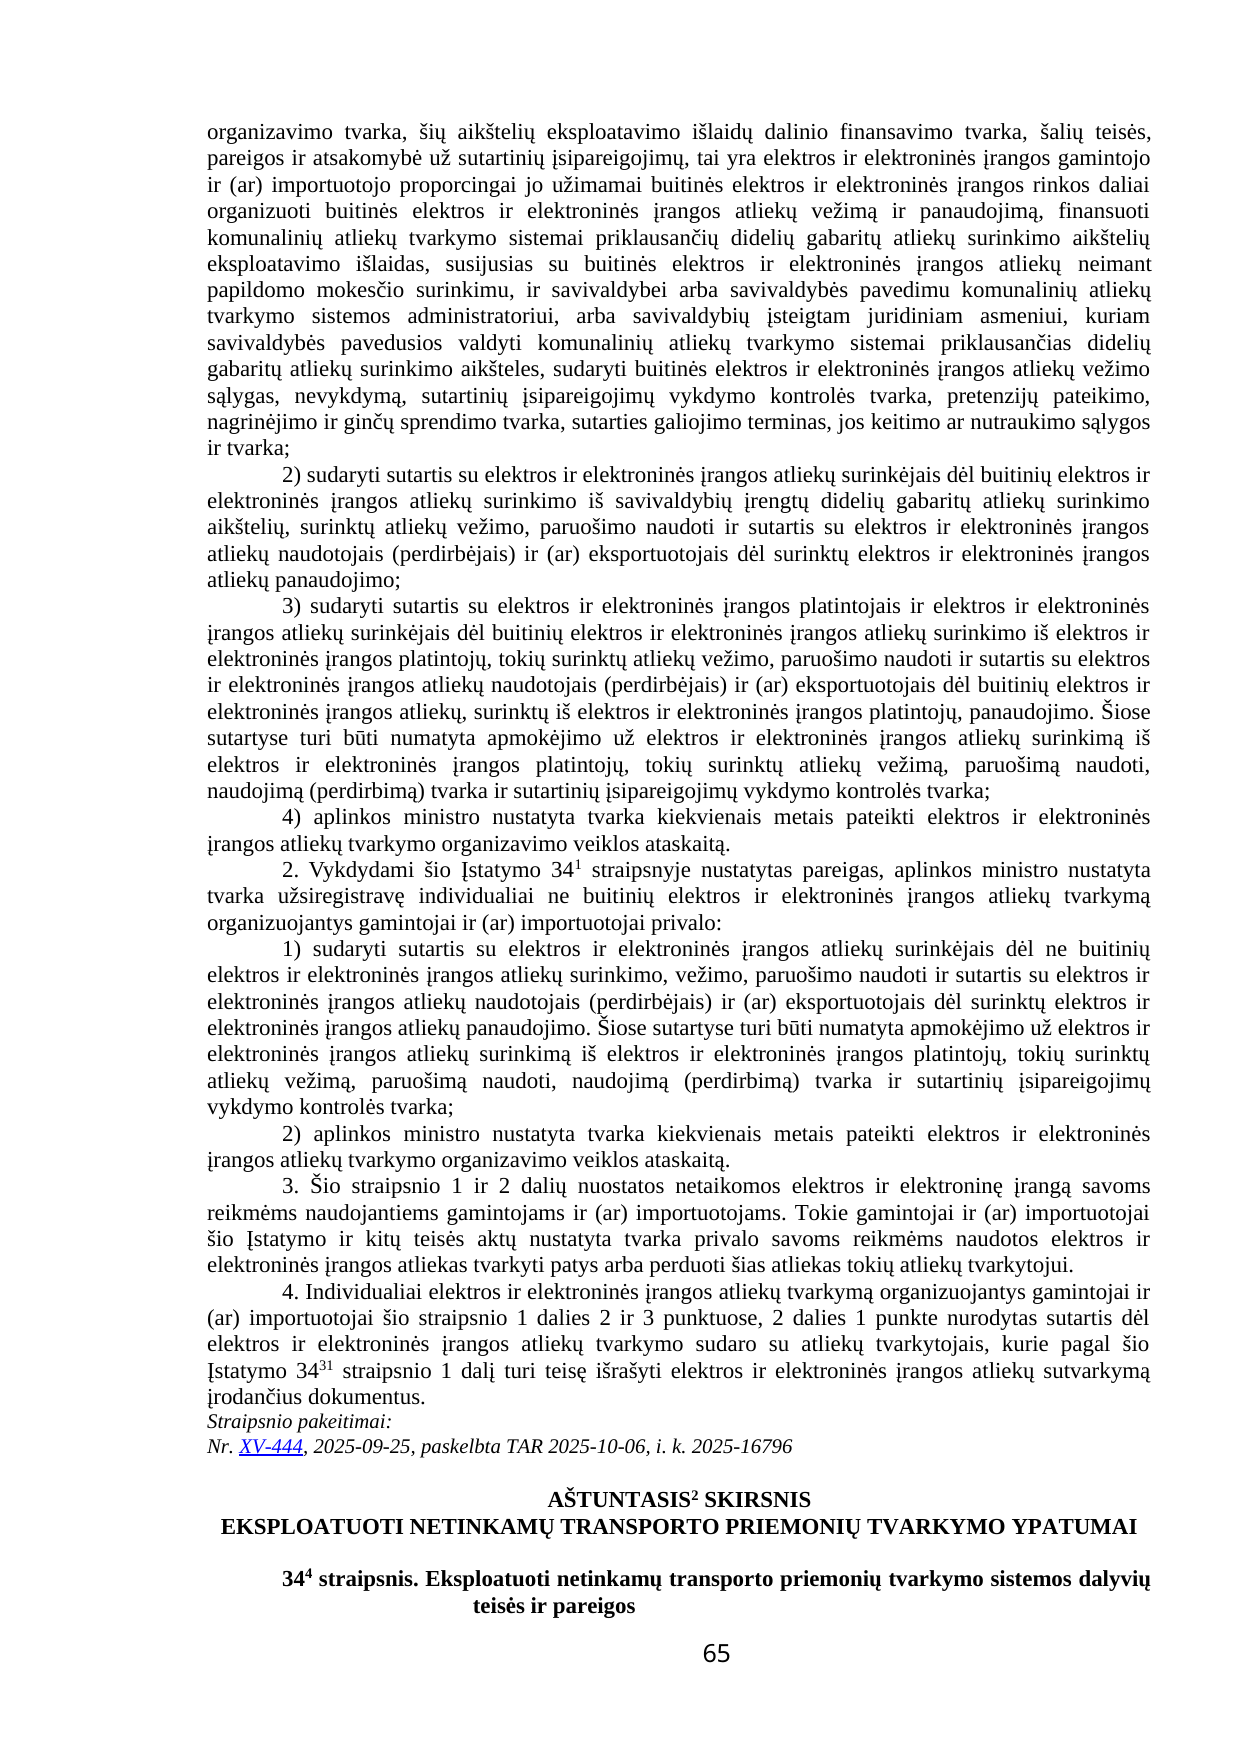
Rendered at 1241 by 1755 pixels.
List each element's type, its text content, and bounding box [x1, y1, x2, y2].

text AŠTUNTASIS2 SKIRSNIS [207, 1486, 1152, 1513]
text 3. Šio straipsnio 1 ir 2 dalių nuostatos netaikomos elektros ir elektroninę įrangą savoms reikmėms naudojantiems gamintojams ir (ar) importuotojams. Tokie gamintojai ir (ar) importuotojai šio Įstatymo ir kitų teisės aktų nustatyta tvarka privalo savoms reikmėms naudotos elektros ir elektroninės įrangos atliekas tvarkyti patys arba perduoti šias atliekas tokių atliekų tvarkytojui. [207, 1172, 1152, 1278]
text 4. Individualiai elektros ir elektroninės įrangos atliekų tvarkymą organizuojantys gamintojai ir (ar) importuotojai šio straipsnio 1 dalies 2 ir 3 punktuose, 2 dalies 1 punkte nurodytas sutartis dėl elektros ir elektroninės įrangos atliekų tvarkymo sudaro su atliekų tvarkytojais, kurie pagal šio Įstatymo 3431 straipsnio 1 dalį turi teisę išrašyti elektros ir elektroninės įrangos atliekų sutvarkymą įrodančius dokumentus. [207, 1278, 1152, 1409]
text 1) sudaryti sutartis su elektros ir elektroninės įrangos atliekų surinkėjais dėl ne buitinių elektros ir elektroninės įrangos atliekų surinkimo, vežimo, paruošimo naudoti ir sutartis su elektros ir elektroninės įrangos atliekų naudotojais (perdirbėjais) ir (ar) eksportuotojais dėl surinktų elektros ir elektroninės įrangos atliekų panaudojimo. Šiose sutartyse turi būti numatyta apmokėjimo už elektros ir elektroninės įrangos atliekų surinkimą iš elektros ir elektroninės įrangos platintojų, tokių surinktų atliekų vežimą, paruošimą naudoti, naudojimą (perdirbimą) tvarka ir sutartinių įsipareigojimų vykdymo kontrolės tvarka; [207, 935, 1152, 1119]
text Nr. XV-444, 2025-09-25, paskelbta TAR 2025-10-06, i. k. 2025-16796 [207, 1433, 1152, 1458]
text 2) aplinkos ministro nustatyta tvarka kiekvienais metais pateikti elektros ir elektroninės įrangos atliekų tvarkymo organizavimo veiklos ataskaitą. [207, 1119, 1152, 1172]
text Straipsnio pakeitimai: [207, 1409, 1152, 1433]
text organizavimo tvarka, šių aikštelių eksploatavimo išlaidų dalinio finansavimo tvarka, šalių teisės, pareigos ir atsakomybė už sutartinių įsipareigojimų, tai yra elektros ir elektroninės įrangos gamintojo ir (ar) importuotojo proporcingai jo užimamai buitinės elektros ir elektroninės įrangos rinkos daliai organizuoti buitinės elektros ir elektroninės įrangos atliekų vežimą ir panaudojimą, finansuoti komunalinių atliekų tvarkymo sistemai priklausančių didelių gabaritų atliekų surinkimo aikštelių eksploatavimo išlaidas, susijusias su buitinės elektros ir elektroninės įrangos atliekų neimant papildomo mokesčio surinkimu, ir savivaldybei arba savivaldybės pavedimu komunalinių atliekų tvarkymo sistemos administratoriui, arba savivaldybių įsteigtam juridiniam asmeniui, kuriam savivaldybės pavedusios valdyti komunalinių atliekų tvarkymo sistemai priklausančias didelių gabaritų atliekų surinkimo aikšteles, sudaryti buitinės elektros ir elektroninės įrangos atliekų vežimo sąlygas, nevykdymą, sutartinių įsipareigojimų vykdymo kontrolės tvarka, pretenzijų pateikimo, nagrinėjimo ir ginčų sprendimo tvarka, sutarties galiojimo terminas, jos keitimo ar nutraukimo sąlygos ir tvarka; [207, 118, 1152, 461]
text 4) aplinkos ministro nustatyta tvarka kiekvienais metais pateikti elektros ir elektroninės įrangos atliekų tvarkymo organizavimo veiklos ataskaitą. [207, 803, 1152, 856]
text 2) sudaryti sutartis su elektros ir elektroninės įrangos atliekų surinkėjais dėl buitinių elektros ir elektroninės įrangos atliekų surinkimo iš savivaldybių įrengtų didelių gabaritų atliekų surinkimo aikštelių, surinktų atliekų vežimo, paruošimo naudoti ir sutartis su elektros ir elektroninės įrangos atliekų naudotojais (perdirbėjais) ir (ar) eksportuotojais dėl surinktų elektros ir elektroninės įrangos atliekų panaudojimo; [207, 461, 1152, 592]
text 344 straipsnis. Eksploatuoti netinkamų transporto priemonių tvarkymo sistemos dalyvių teisės ir pareigos [282, 1565, 1152, 1618]
text 3) sudaryti sutartis su elektros ir elektroninės įrangos platintojais ir elektros ir elektroninės įrangos atliekų surinkėjais dėl buitinių elektros ir elektroninės įrangos atliekų surinkimo iš elektros ir elektroninės įrangos platintojų, tokių surinktų atliekų vežimo, paruošimo naudoti ir sutartis su elektros ir elektroninės įrangos atliekų naudotojais (perdirbėjais) ir (ar) eksportuotojais dėl buitinių elektros ir elektroninės įrangos atliekų, surinktų iš elektros ir elektroninės įrangos platintojų, panaudojimo. Šiose sutartyse turi būti numatyta apmokėjimo už elektros ir elektroninės įrangos atliekų surinkimą iš elektros ir elektroninės įrangos platintojų, tokių surinktų atliekų vežimą, paruošimą naudoti, naudojimą (perdirbimą) tvarka ir sutartinių įsipareigojimų vykdymo kontrolės tvarka; [207, 592, 1152, 803]
text EKSPLOATUOTI NETINKAMŲ TRANSPORTO PRIEMONIŲ TVARKYMO YPATUMAI [207, 1513, 1152, 1539]
text 2. Vykdydami šio Įstatymo 341 straipsnyje nustatytas pareigas, aplinkos ministro nustatyta tvarka užsiregistravę individualiai ne buitinių elektros ir elektroninės įrangos atliekų tvarkymą organizuojantys gamintojai ir (ar) importuotojai privalo: [207, 856, 1152, 935]
